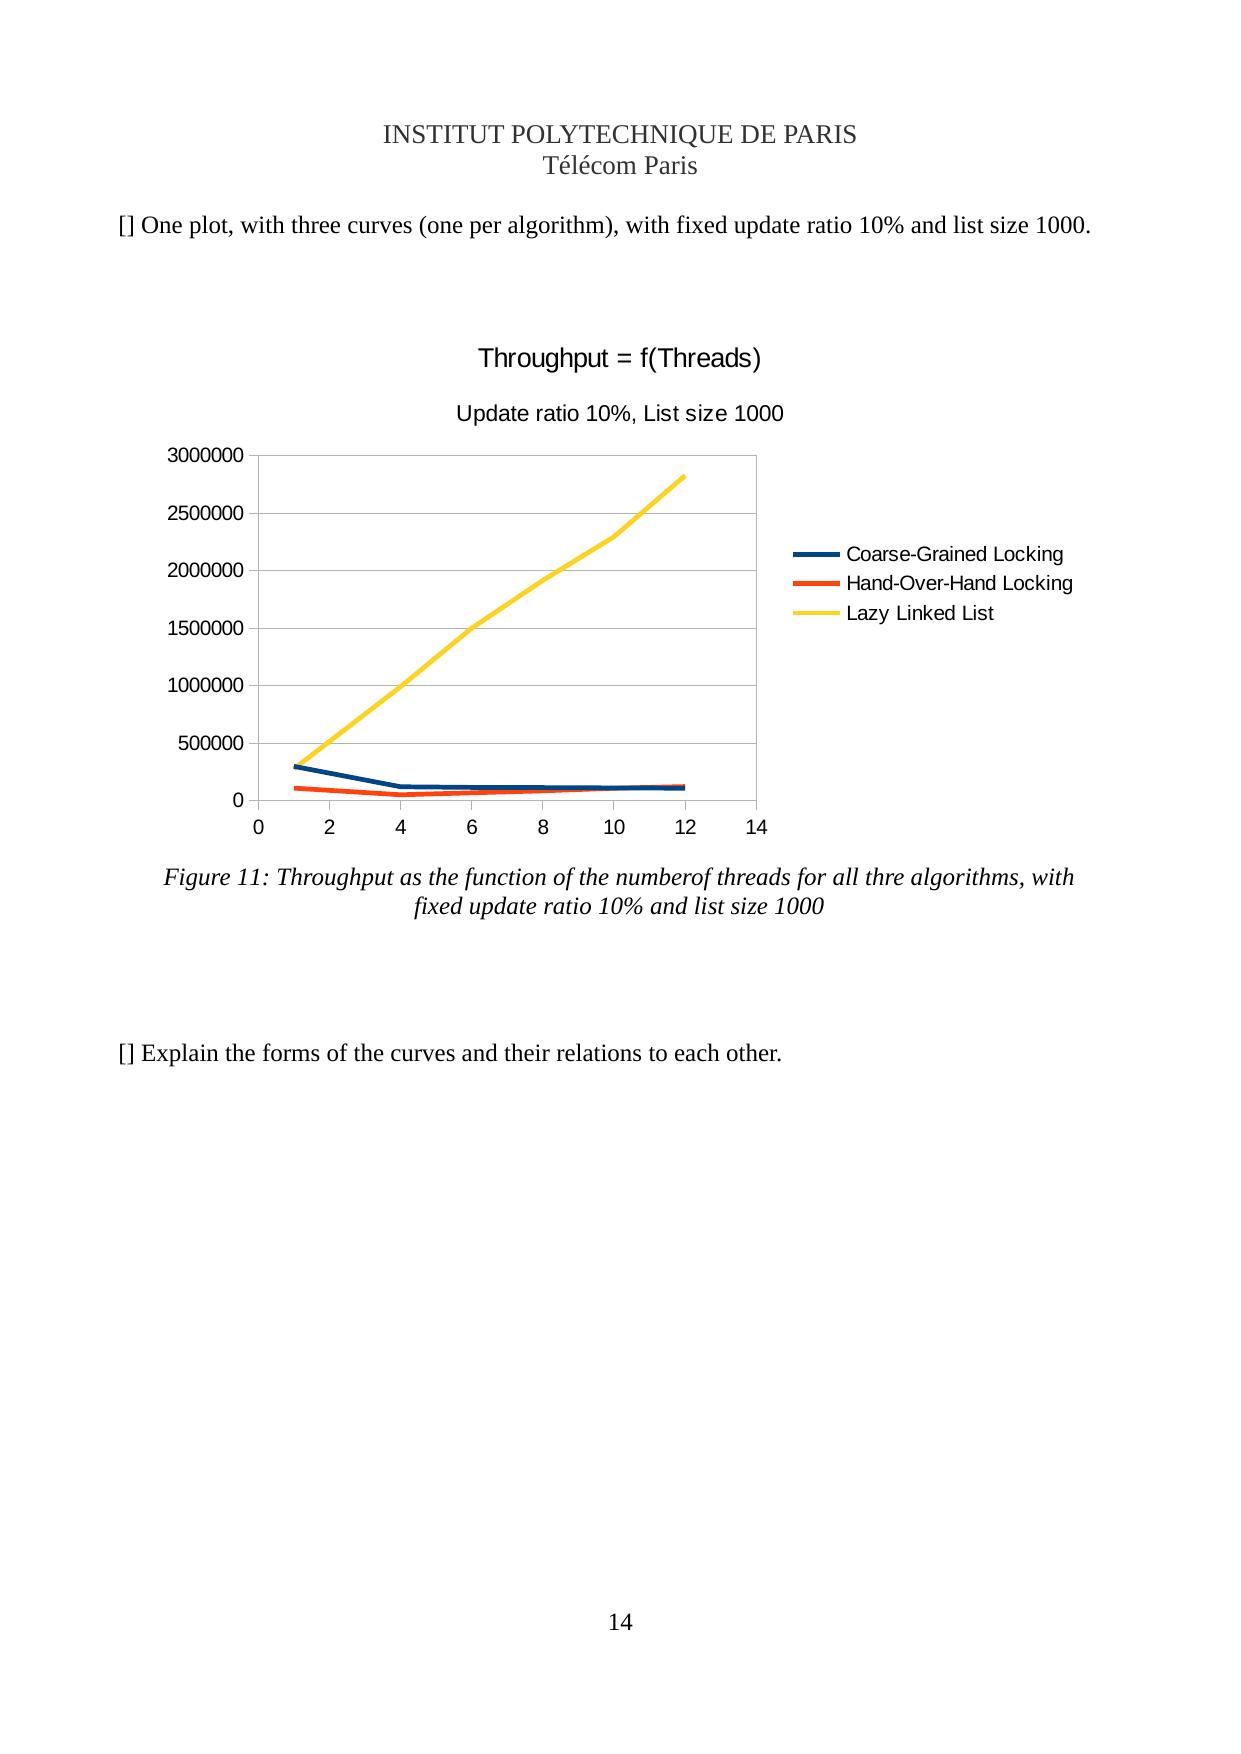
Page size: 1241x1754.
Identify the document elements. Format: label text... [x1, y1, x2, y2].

text Figure 11: Throughput as the function of the numberof threads for all thre algorithms, with fixed update ratio 10% and list size 1000 [148, 850, 1092, 920]
text [] One plot, with three curves (one per algorithm), with fixed update ratio 10% and list size 1000. [118, 210, 1122, 239]
text [] Explain the forms of the curves and their relations to each other. [118, 1038, 1122, 1067]
